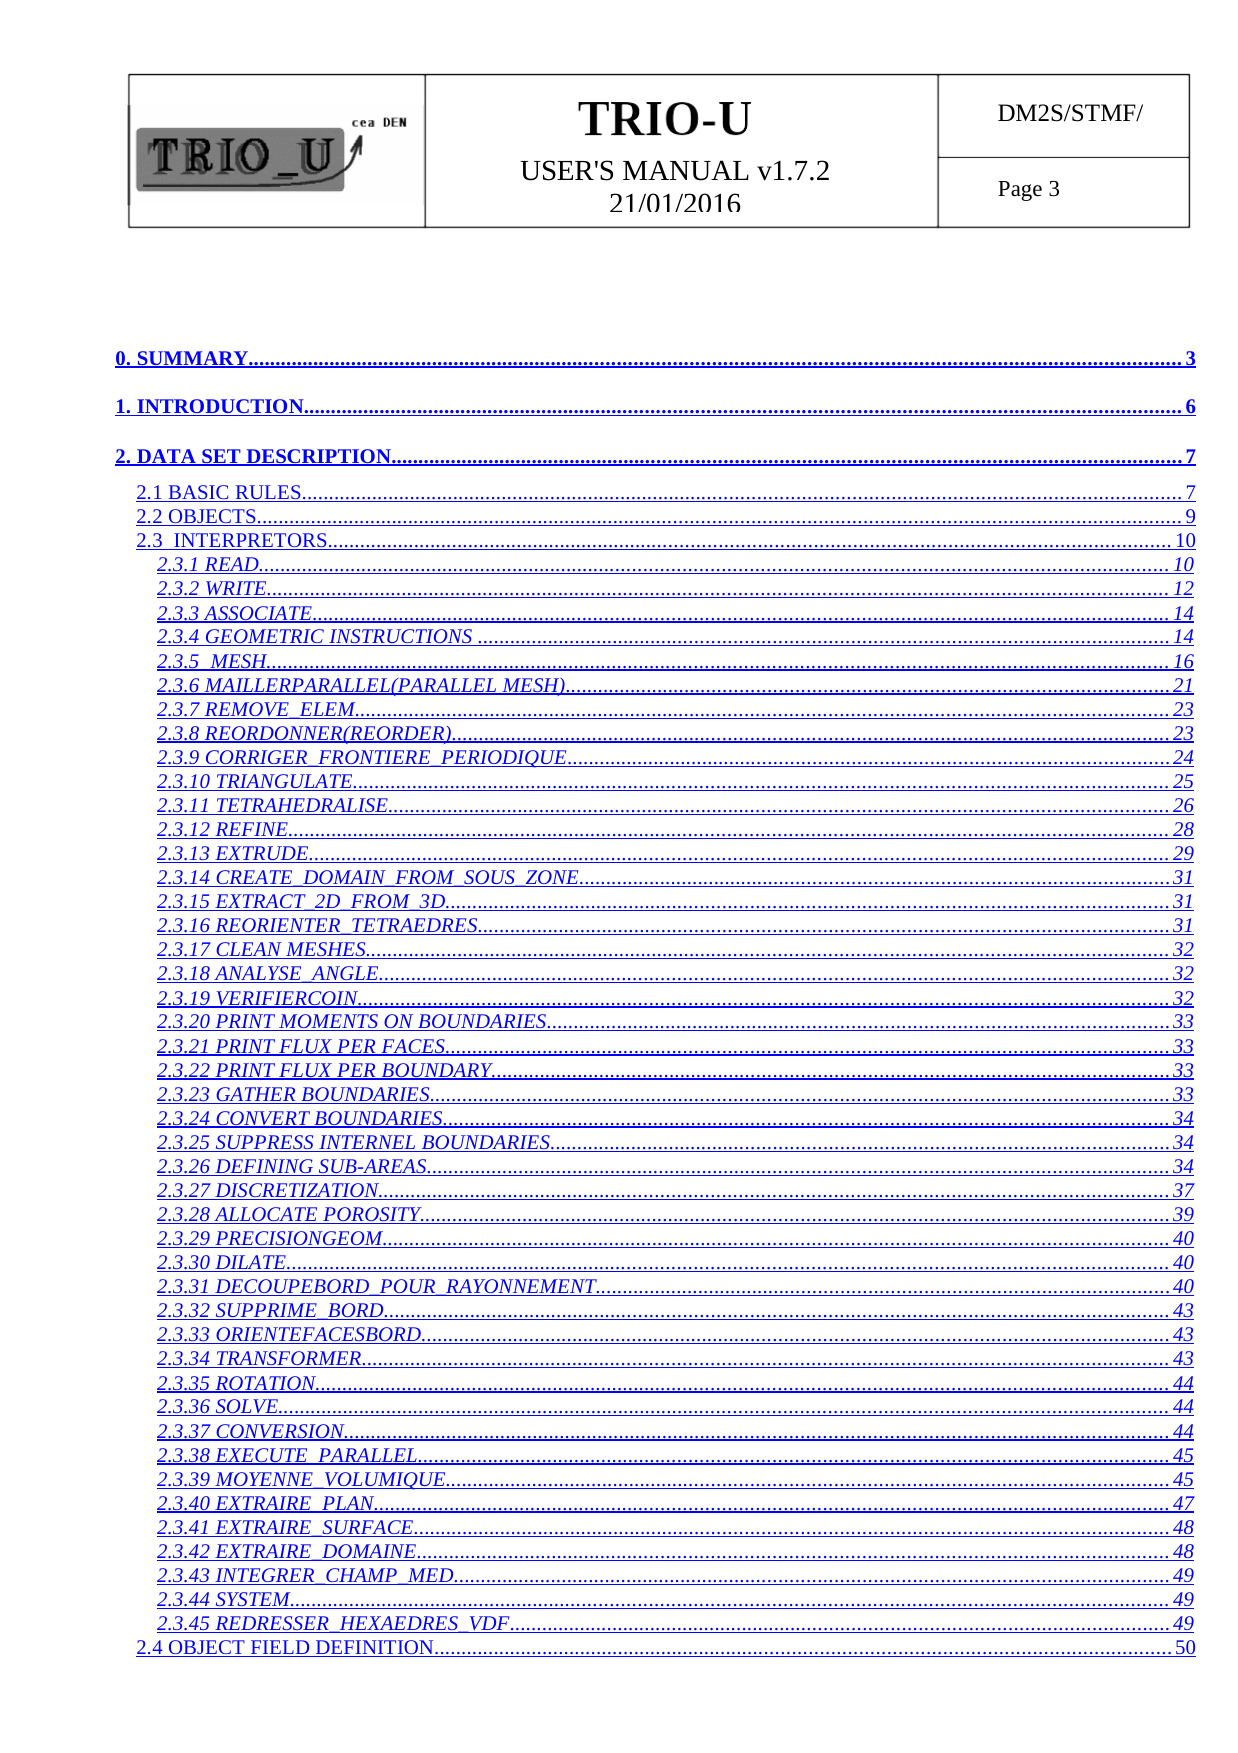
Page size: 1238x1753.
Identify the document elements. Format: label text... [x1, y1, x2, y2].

text 2.3.31 DECOUPEBORD_POUR_RAYONNEMENT 40 [157, 1274, 1196, 1298]
text 2.3.20 PRINT MOMENTS ON BOUNDARIES 33 [157, 1009, 1196, 1033]
text 2.3.21 PRINT FLUX PER FACES 33 [157, 1033, 1196, 1057]
text 2.3.16 REORIENTER_TETRAEDRES 31 [157, 913, 1196, 937]
text 2.3.38 EXECUTE_PARALLEL 45 [157, 1442, 1196, 1467]
text 2.3.35 ROTATION 44 [157, 1370, 1196, 1394]
text 2.3.25 SUPPRESS INTERNEL BOUNDARIES 34 [157, 1130, 1196, 1154]
text 2.3.40 EXTRAIRE_PLAN 47 [157, 1491, 1196, 1515]
text 2.3.4 GEOMETRIC INSTRUCTIONS 14 [157, 624, 1196, 648]
text 2.3.22 PRINT FLUX PER BOUNDARY 33 [157, 1057, 1196, 1082]
text 2.3.13 EXTRUDE 29 [157, 841, 1196, 865]
text 2.3.17 CLEAN MESHES 32 [157, 937, 1196, 961]
text 2.3.39 MOYENNE_VOLUMIQUE 45 [157, 1467, 1196, 1491]
text 2.3.30 DILATE 40 [157, 1250, 1196, 1274]
text 2.3.11 TETRAHEDRALISE 26 [157, 793, 1196, 817]
text 2.3.29 PRECISIONGEOM 40 [157, 1226, 1196, 1250]
text 2.3.12 REFINE 28 [157, 817, 1196, 841]
text 1. INTRODUCTION 6 [115, 394, 1196, 415]
text 2.3.33 ORIENTEFACESBORD 43 [157, 1322, 1196, 1346]
text 2.3.6 MAILLERPARALLEL(PARALLEL MESH) 21 [157, 672, 1196, 697]
text 2.3.15 EXTRACT_2D_FROM_3D 31 [157, 889, 1196, 913]
text 2.1 BASIC RULES 7 [136, 480, 1196, 501]
text 2.3.26 DEFINING SUB-AREAS 34 [157, 1154, 1196, 1178]
text 2.3.36 SOLVE 44 [157, 1394, 1196, 1418]
text 2.3.10 TRIANGULATE 25 [157, 769, 1196, 793]
text 2.3.19 VERIFIERCOIN 32 [157, 985, 1196, 1009]
text 2.3.32 SUPPRIME_BORD 43 [157, 1298, 1196, 1322]
text 2.3.41 EXTRAIRE_SURFACE 48 [157, 1515, 1196, 1539]
text 2.3.5 MESH 16 [157, 648, 1196, 672]
text 2.3.45 REDRESSER_HEXAEDRES_VDF 49 [157, 1611, 1196, 1635]
text 2.3.2 WRITE 12 [157, 576, 1196, 600]
text 2.3.27 DISCRETIZATION 37 [157, 1178, 1196, 1202]
text 2.3.34 TRANSFORMER 43 [157, 1346, 1196, 1370]
text 2. DATA SET DESCRIPTION 7 [115, 443, 1196, 464]
text 2.3.9 CORRIGER_FRONTIERE_PERIODIQUE 24 [157, 745, 1196, 769]
text 0. SUMMARY 3 [115, 345, 1196, 366]
text 2.4 OBJECT FIELD DEFINITION 50 [136, 1635, 1196, 1656]
text 2.3.24 CONVERT BOUNDARIES 34 [157, 1106, 1196, 1130]
text 2.3.44 SYSTEM 49 [157, 1587, 1196, 1611]
text 2.3 INTERPRETORS 10 [136, 528, 1196, 549]
text 2.3.14 CREATE_DOMAIN_FROM_SOUS_ZONE 31 [157, 865, 1196, 889]
text 2.2 OBJECTS 9 [136, 504, 1196, 525]
text 2.3.18 ANALYSE_ANGLE 32 [157, 961, 1196, 985]
text 2.3.1 READ 10 [157, 552, 1196, 576]
text 2.3.23 GATHER BOUNDARIES 33 [157, 1082, 1196, 1106]
subtitle SUMMARY [115, 295, 1165, 333]
text 2.3.28 ALLOCATE POROSITY 39 [157, 1202, 1196, 1226]
text 2.3.42 EXTRAIRE_DOMAINE 48 [157, 1539, 1196, 1563]
text 2.3.7 REMOVE_ELEM 23 [157, 697, 1196, 721]
text 2.3.43 INTEGRER_CHAMP_MED 49 [157, 1563, 1196, 1587]
text 2.3.37 CONVERSION 44 [157, 1418, 1196, 1442]
text 2.3.3 ASSOCIATE 14 [157, 600, 1196, 624]
text 2.3.8 REORDONNER(REORDER) 23 [157, 721, 1196, 745]
